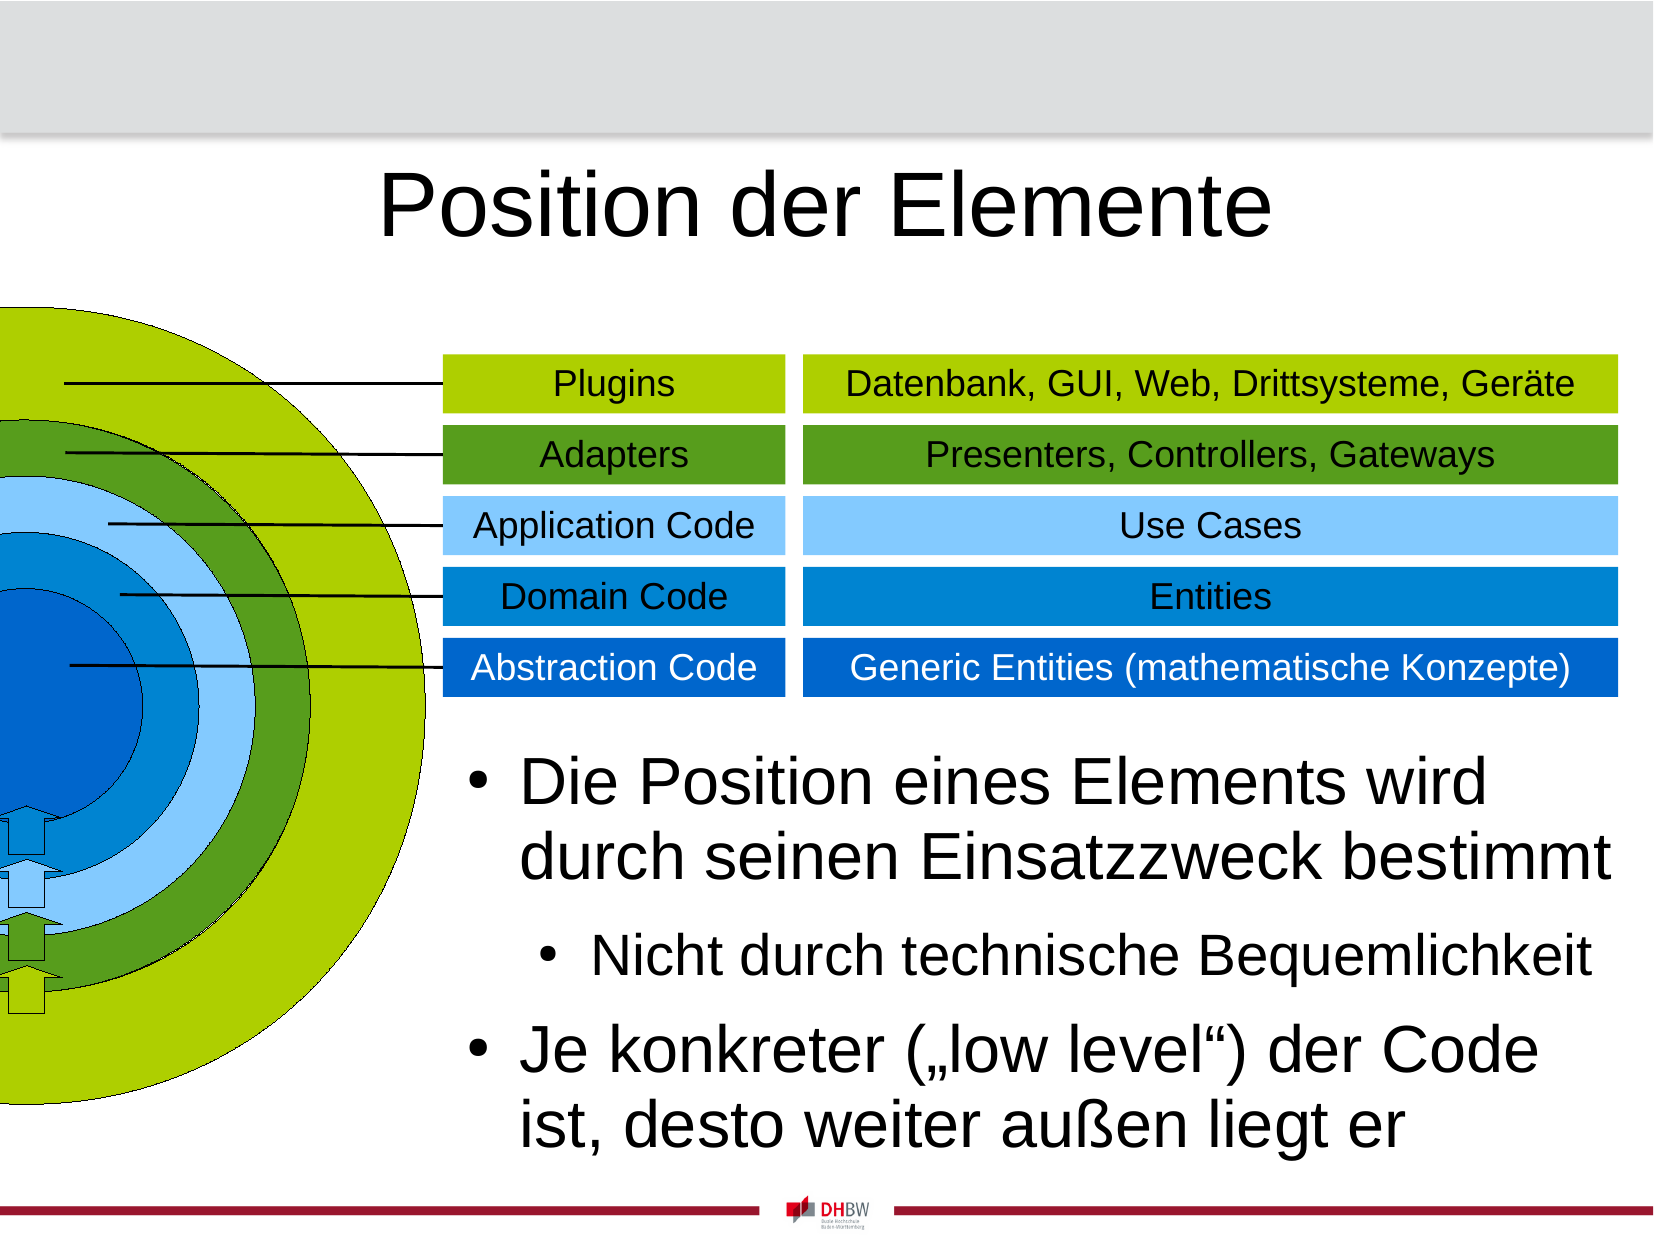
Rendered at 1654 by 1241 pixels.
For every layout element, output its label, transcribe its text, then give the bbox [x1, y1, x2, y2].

text_box Abstraction Code [442, 637, 786, 697]
text_box Domain Code [442, 566, 786, 626]
title Position der Elemente [82, 147, 1571, 257]
picture [0, 1, 1654, 1237]
text_box Use Cases [803, 496, 1619, 556]
text_box Application Code [442, 496, 786, 556]
text_box Presenters, Controllers, Gateways [803, 425, 1619, 485]
text_box Datenbank, GUI, Web, Drittsysteme, Geräte [803, 354, 1619, 414]
text_box Generic Entities (mathematische Konzepte) [803, 637, 1619, 697]
text_box Entities [803, 566, 1619, 626]
text_box Adapters [442, 425, 786, 485]
text_box Plugins [442, 354, 786, 414]
picture [0, 1170, 448, 1237]
list Die Position eines Elements wird durch seinen Einsatzzweck bestimmt Nicht durch technische Bequemlichkeit Je konkreter („low level“) der Code ist, desto weiter außen liegt er [448, 744, 1619, 1241]
text_box [0, 259, 768, 1170]
